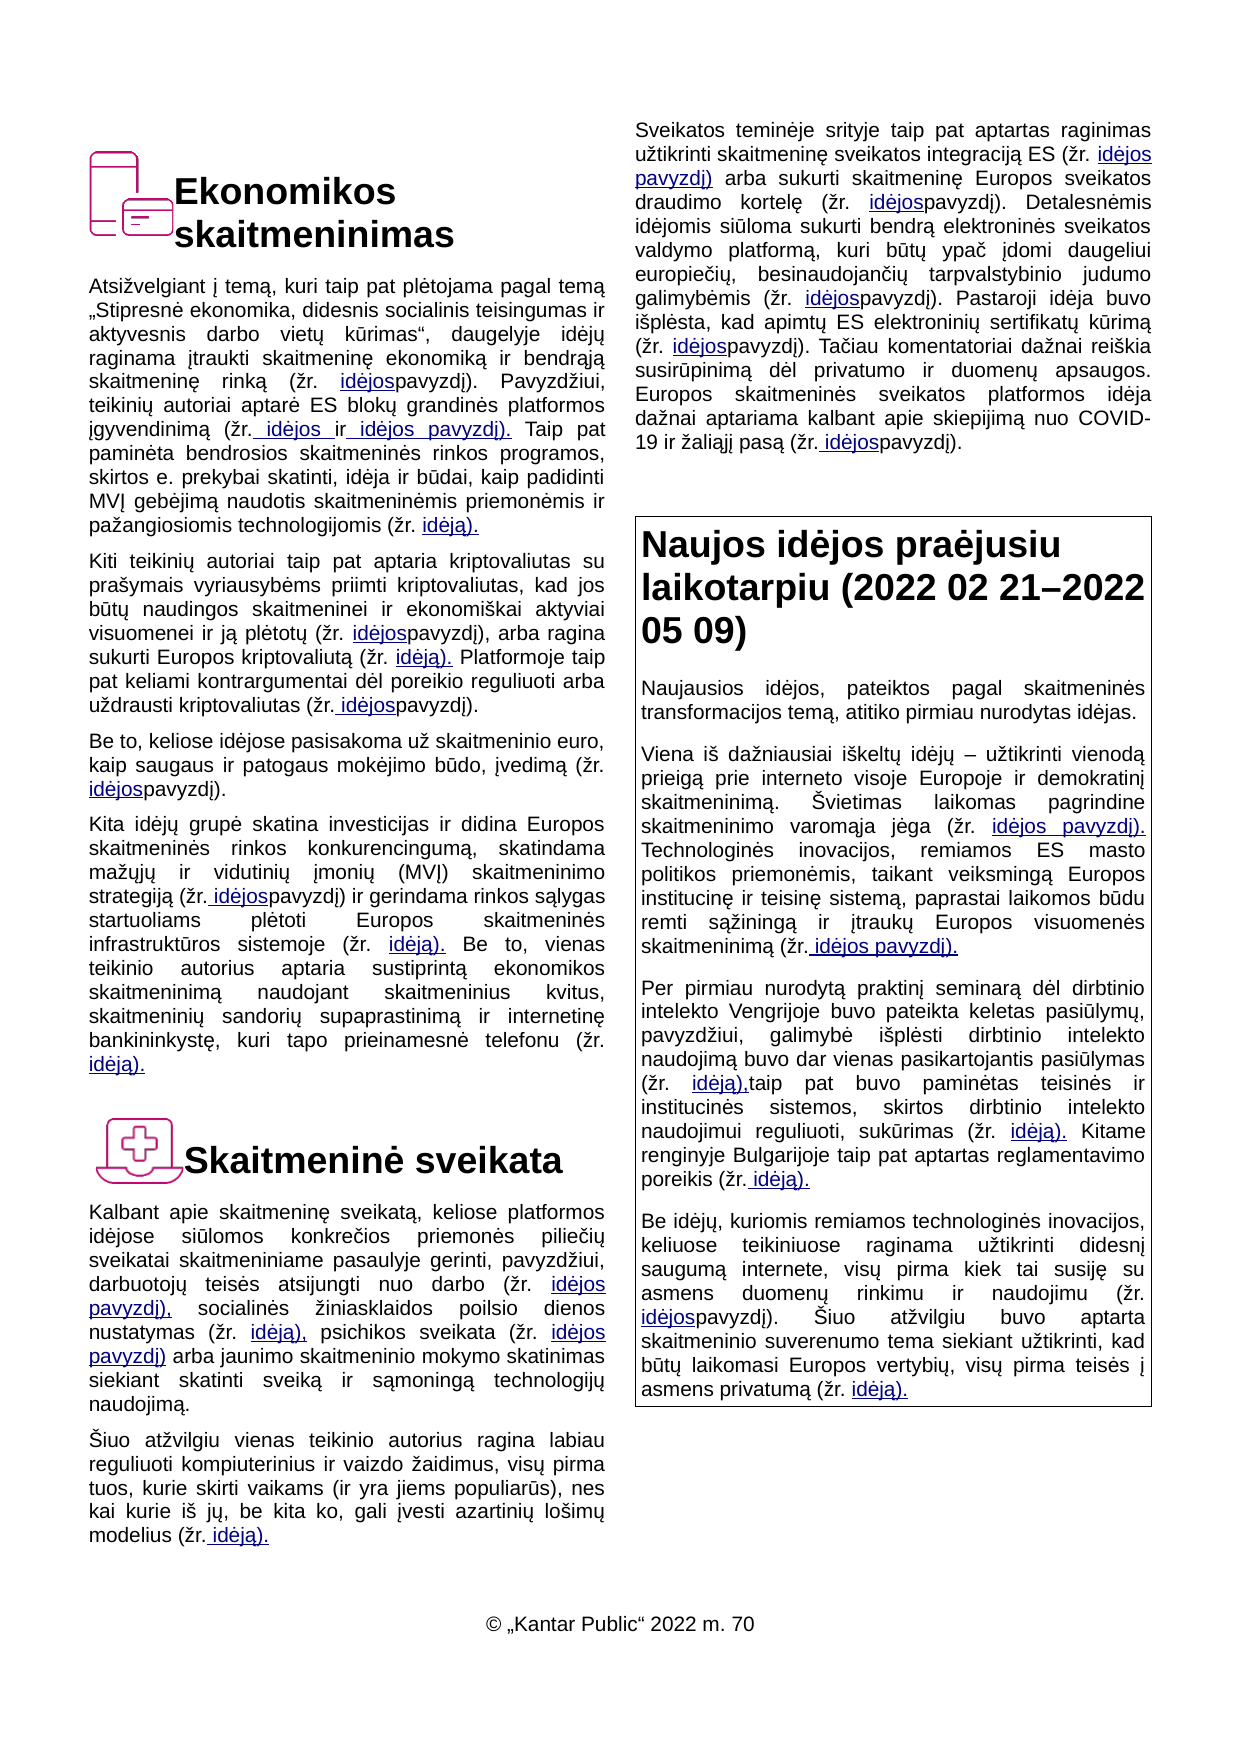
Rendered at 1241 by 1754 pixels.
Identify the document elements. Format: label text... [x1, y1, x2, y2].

subtitle Ekonomikos skaitmeninimas [88, 236, 605, 255]
text Per pirmiau nurodytą praktinį seminarą dėl dirbtinio intelekto Vengrijoje buvo pateikta keletas pasiūlymų, pavyzdžiui, galimybė išplėsti dirbtinio intelekto naudojimą buvo dar vienas pasikartojantis pasiūlymas (žr. idėją),taip pat buvo paminėtas teisinės ir institucinės sistemos, skirtos dirbtinio intelekto naudojimui reguliuoti, sukūrimas (žr. idėją). Kitame renginyje Bulgarijoje taip pat aptartas reglamentavimo poreikis (žr. idėją). [636, 969, 1151, 1197]
picture [89, 151, 174, 236]
text Kiti teikinių autoriai taip pat aptaria kriptovaliutas su prašymais vyriausybėms priimti kriptovaliutas, kad jos būtų naudingos skaitmeninei ir ekonomiškai aktyviai visuomenei ir ją plėtotų (žr. idėjospavyzdį), arba ragina sukurti Europos kriptovaliutą (žr. idėją). Platformoje taip pat keliami kontrargumentai dėl poreikio reguliuoti arba uždrausti kriptovaliutas (žr. idėjospavyzdį). [88, 549, 605, 717]
text Be to, keliose idėjose pasisakoma už skaitmeninio euro, kaip saugaus ir patogaus mokėjimo būdo, įvedimą (žr. idėjospavyzdį). [88, 728, 605, 800]
subtitle Naujos idėjos praėjusiu laikotarpiu (2022 02 21–2022 05 09) [636, 517, 1151, 658]
text Sveikatos teminėje srityje taip pat aptartas raginimas užtikrinti skaitmeninę sveikatos integraciją ES (žr. idėjos pavyzdį) arba sukurti skaitmeninę Europos sveikatos draudimo kortelę (žr. idėjospavyzdį). Detalesnėmis idėjomis siūloma sukurti bendrą elektroninės sveikatos valdymo platformą, kuri būtų ypač įdomi daugeliui europiečių, besinaudojančių tarpvalstybinio judumo galimybėmis (žr. idėjospavyzdį). Pastaroji idėja buvo išplėsta, kad apimtų ES elektroninių sertifikatų kūrimą (žr. idėjospavyzdį). Tačiau komentatoriai dažnai reiškia susirūpinimą dėl privatumo ir duomenų apsaugos. Europos skaitmeninės sveikatos platformos idėja dažnai aptariama kalbant apie skiepijimą nuo COVID-19 ir žaliąjį pasą (žr. idėjospavyzdį). [635, 118, 1152, 453]
text Be idėjų, kuriomis remiamos technologinės inovacijos, keliuose teikiniuose raginama užtikrinti didesnį saugumą internete, visų pirma kiek tai susiję su asmens duomenų rinkimu ir naudojimu (žr. idėjospavyzdį). Šiuo atžvilgiu buvo aptarta skaitmeninio suverenumo tema siekiant užtikrinti, kad būtų laikomasi Europos vertybių, visų pirma teisės į asmens privatumą (žr. idėją). [636, 1203, 1151, 1406]
text Viena iš dažniausiai iškeltų idėjų – užtikrinti vienodą prieigą prie interneto visoje Europoje ir demokratinį skaitmeninimą. Švietimas laikomas pagrindine skaitmeninimo varomąja jėga (žr. idėjos pavyzdį). Technologinės inovacijos, remiamos ES masto politikos priemonėmis, taikant veiksmingą Europos institucinę ir teisinę sistemą, paprastai laikomos būdu remti sąžiningą ir įtraukų Europos visuomenės skaitmeninimą (žr. idėjos pavyzdį). [636, 736, 1151, 963]
text Kita idėjų grupė skatina investicijas ir didina Europos skaitmeninės rinkos konkurencingumą, skatindama mažųjų ir vidutinių įmonių (MVĮ) skaitmeninimo strategiją (žr. idėjospavyzdį) ir gerindama rinkos sąlygas startuoliams plėtoti Europos skaitmeninės infrastruktūros sistemoje (žr. idėją). Be to, vienas teikinio autorius aptaria sustiprintą ekonomikos skaitmeninimą naudojant skaitmeninius kvitus, skaitmeninių sandorių supaprastinimą ir internetinę bankininkystę, kuri tapo prieinamesnė telefonu (žr. idėją). [88, 812, 605, 1076]
subtitle Skaitmeninė sveikata [184, 1138, 605, 1182]
text Šiuo atžvilgiu vienas teikinio autorius ragina labiau reguliuoti kompiuterinius ir vaizdo žaidimus, visų pirma tuos, kurie skirti vaikams (ir yra jiems populiarūs), nes kai kurie iš jų, be kita ko, gali įvesti azartinių lošimų modelius (žr. idėją). [88, 1427, 605, 1547]
text Atsižvelgiant į temą, kuri taip pat plėtojama pagal temą „Stipresnė ekonomika, didesnis socialinis teisingumas ir aktyvesnis darbo vietų kūrimas“, daugelyje idėjų raginama įtraukti skaitmeninę ekonomiką ir bendrąją skaitmeninę rinką (žr. idėjospavyzdį). Pavyzdžiui, teikinių autoriai aptarė ES blokų grandinės platformos įgyvendinimą (žr. idėjos ir idėjos pavyzdį). Taip pat paminėta bendrosios skaitmeninės rinkos programos, skirtos e. prekybai skatinti, idėja ir būdai, kaip padidinti MVĮ gebėjimą naudotis skaitmeninėmis priemonėmis ir pažangiosiomis technologijomis (žr. idėją). [88, 273, 605, 537]
picture [95, 1118, 184, 1184]
text Kalbant apie skaitmeninę sveikatą, keliose platformos idėjose siūlomos konkrečios priemonės piliečių sveikatai skaitmeniniame pasaulyje gerinti, pavyzdžiui, darbuotojų teisės atsijungti nuo darbo (žr. idėjos pavyzdį), socialinės žiniasklaidos poilsio dienos nustatymas (žr. idėją), psichikos sveikata (žr. idėjos pavyzdį) arba jaunimo skaitmeninio mokymo skatinimas siekiant skatinti sveiką ir sąmoningą technologijų naudojimą. [88, 1200, 605, 1416]
text Naujausios idėjos, pateiktos pagal skaitmeninės transformacijos temą, atitiko pirmiau nurodytas idėjas. [636, 670, 1151, 730]
